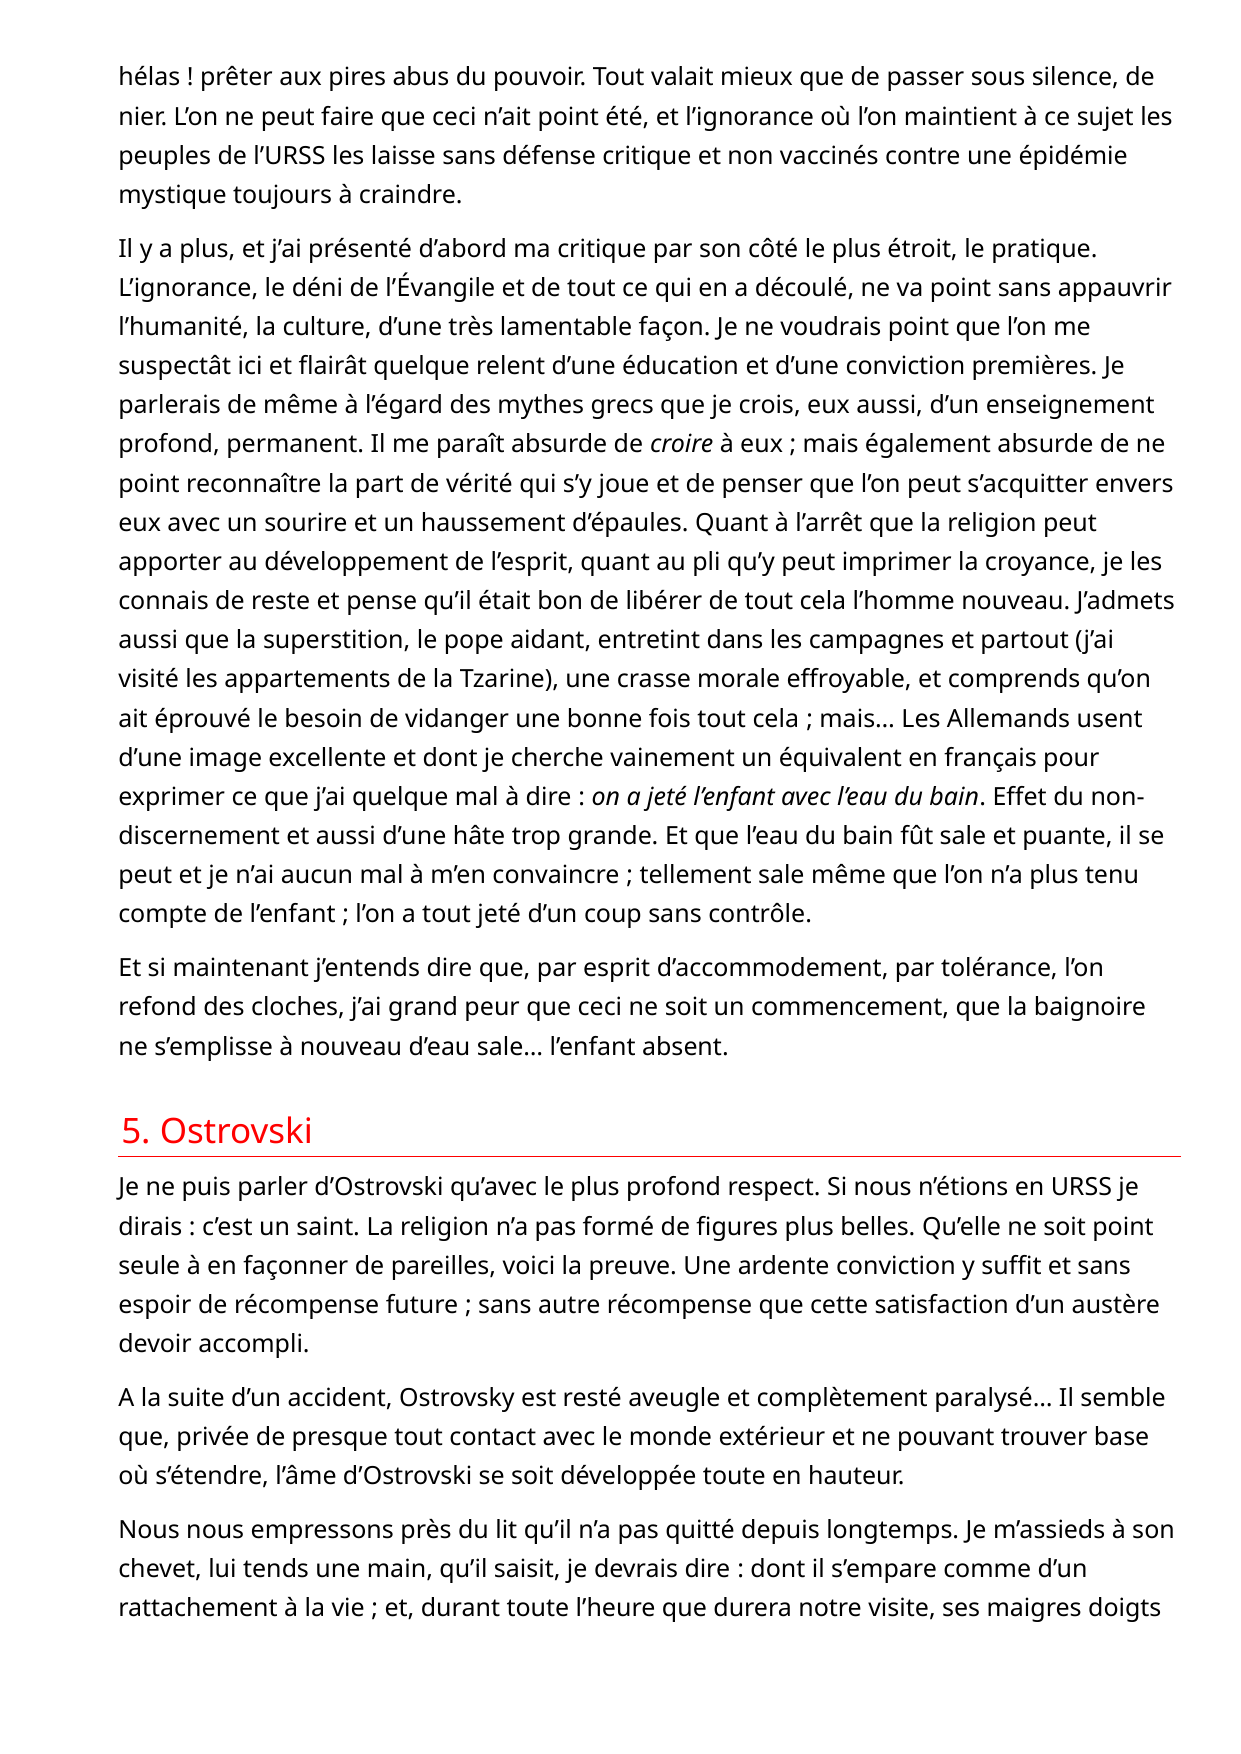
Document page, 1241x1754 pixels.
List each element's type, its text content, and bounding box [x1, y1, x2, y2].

subtitle 5. Ostrovski [118, 1103, 1181, 1156]
text Nous nous empressons près du lit qu’il n’a pas quitté depuis longtemps. Je m’assieds à son chevet, lui tends une main, qu’il saisit, je devrais dire : dont il s’empare comme d’un rattachement à la vie ; et, durant toute l’heure que durera notre visite, ses maigres doigts [118, 1511, 1181, 1624]
text Je ne puis parler d’Ostrovski qu’avec le plus profond respect. Si nous n’étions en URSS je dirais : c’est un saint. La religion n’a pas formé de figures plus belles. Qu’elle ne soit point seule à en façonner de pareilles, voici la preuve. Une ardente conviction y suffit et sans espoir de récompense future ; sans autre récompense que cette satisfaction d’un austère devoir accompli. [118, 1169, 1181, 1360]
text A la suite d’un accident, Ostrovsky est resté aveugle et complètement paralysé… Il semble que, privée de presque tout contact avec le monde extérieur et ne pouvant trouver base où s’étendre, l’âme d’Ostrovski se soit développée toute en hauteur. [118, 1379, 1181, 1492]
text hélas ! prêter aux pires abus du pouvoir. Tout valait mieux que de passer sous silence, de nier. L’on ne peut faire que ceci n’ait point été, et l’ignorance où l’on maintient à ce sujet les peuples de l’URSS les laisse sans défense critique et non vaccinés contre une épidémie mystique toujours à craindre. [118, 59, 1181, 211]
text Il y a plus, et j’ai présenté d’abord ma critique par son côté le plus étroit, le pratique. L’ignorance, le déni de l’Évangile et de tout ce qui en a découlé, ne va point sans appauvrir l’humanité, la culture, d’une très lamentable façon. Je ne voudrais point que l’on me suspectât ici et flairât quelque relent d’une éducation et d’une conviction premières. Je parlerais de même à l’égard des mythes grecs que je crois, eux aussi, d’un enseignement profond, permanent. Il me paraît absurde de croire à eux ; mais également absurde de ne point reconnaître la part de vérité qui s’y joue et de penser que l’on peut s’acquitter envers eux avec un sourire et un haussement d’épaules. Quant à l’arrêt que la religion peut apporter au développement de l’esprit, quant au pli qu’y peut imprimer la croyance, je les connais de reste et pense qu’il était bon de libérer de tout cela l’homme nouveau. J’admets aussi que la superstition, le pope aidant, entretint dans les campagnes et partout (j’ai visité les appartements de la Tzarine), une crasse morale effroyable, et comprends qu’on ait éprouvé le besoin de vidanger une bonne fois tout cela ; mais… Les Allemands usent d’une image excellente et dont je cherche vainement un équivalent en français pour exprimer ce que j’ai quelque mal à dire : on a jeté l’enfant avec l’eau du bain. Effet du non-discernement et aussi d’une hâte trop grande. Et que l’eau du bain fût sale et puante, il se peut et je n’ai aucun mal à m’en convaincre ; tellement sale même que l’on n’a plus tenu compte de l’enfant ; l’on a tout jeté d’un coup sans contrôle. [118, 230, 1181, 930]
text Et si maintenant j’entends dire que, par esprit d’accommodement, par tolérance, l’on refond des cloches, j’ai grand peur que ceci ne soit un commencement, que la baignoire ne s’emplisse à nouveau d’eau sale… l’enfant absent. [118, 950, 1181, 1062]
